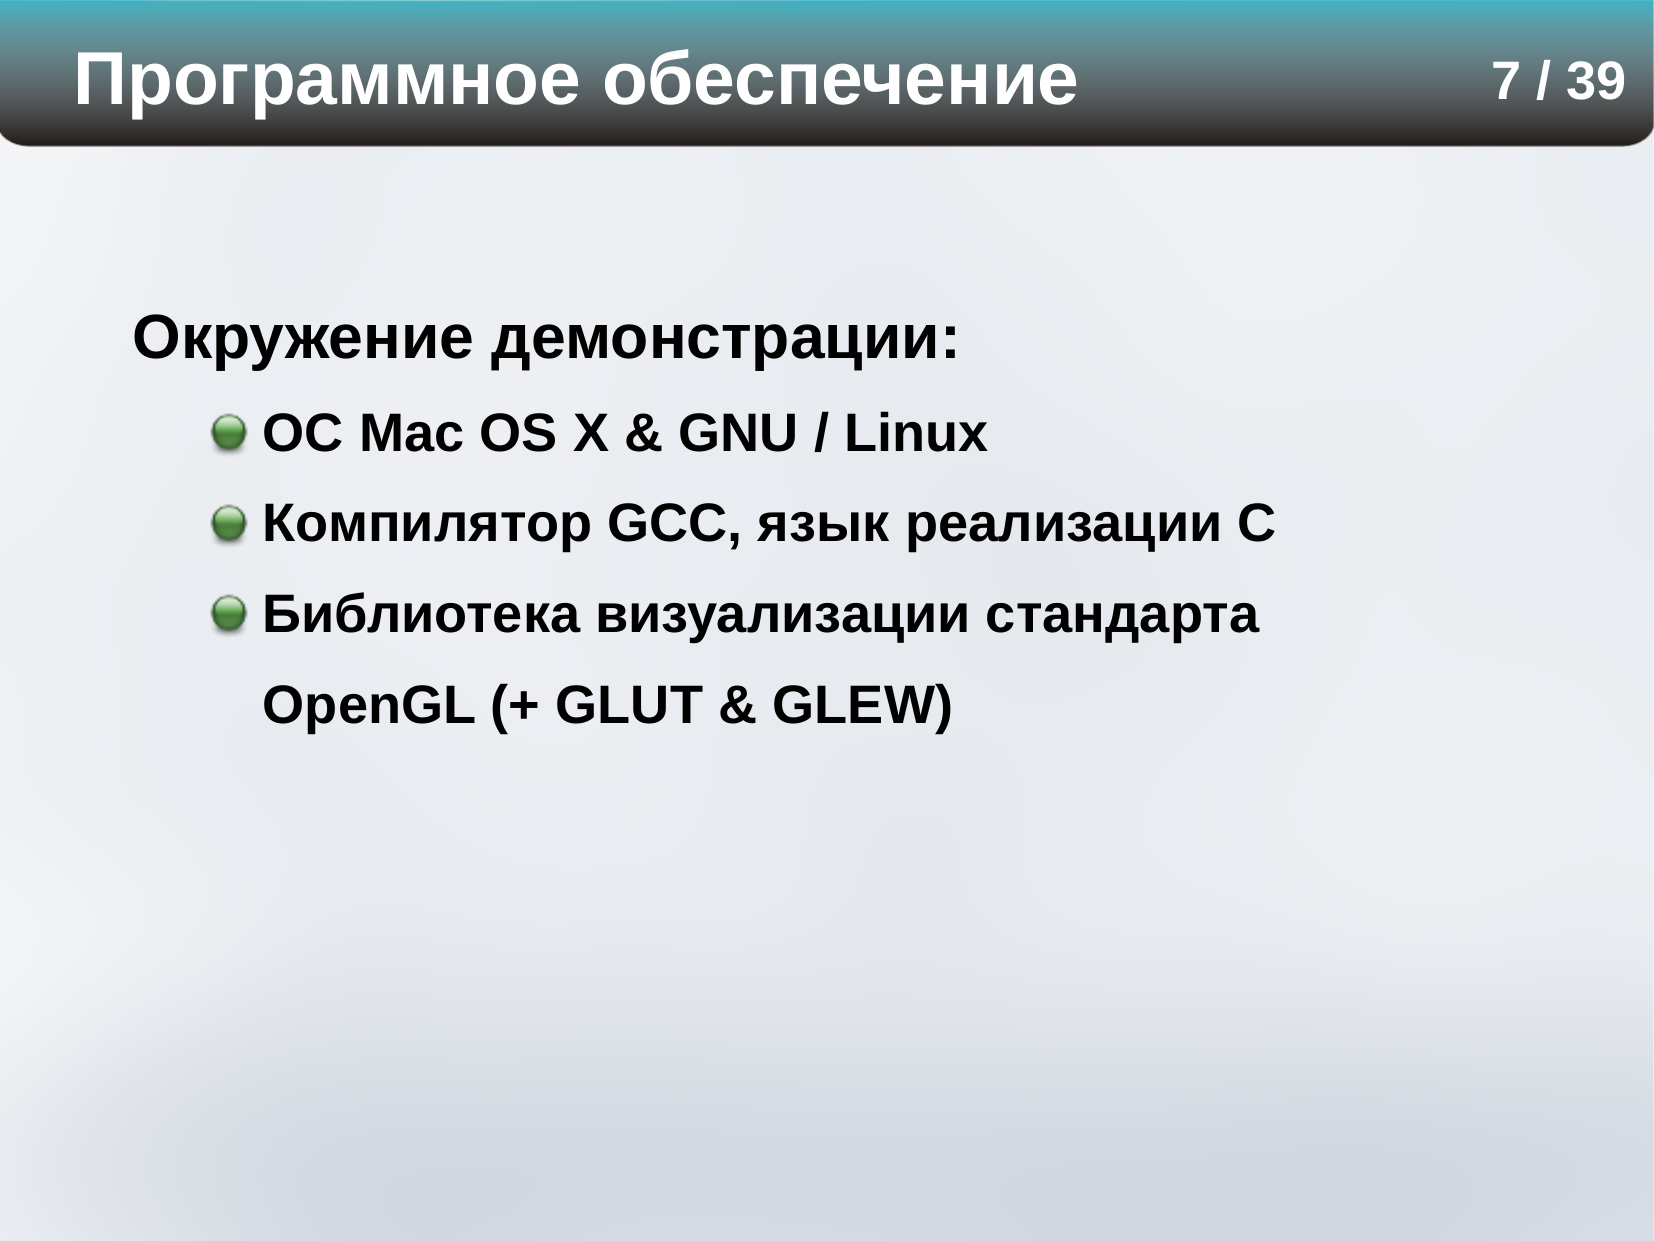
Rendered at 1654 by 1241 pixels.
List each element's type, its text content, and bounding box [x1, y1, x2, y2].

text_box Окружение демонстрации: ОС Mac OS X & GNU / Linux Компилятор GCC, язык реализации C Библиотека визуализации стандарта OpenGL (+ GLUT & GLEW) [118, 259, 1595, 708]
text_box <номер> / 39 [1476, 42, 1654, 179]
picture [0, 0, 1654, 1241]
text_box Программное обеспечение [59, 29, 1241, 129]
